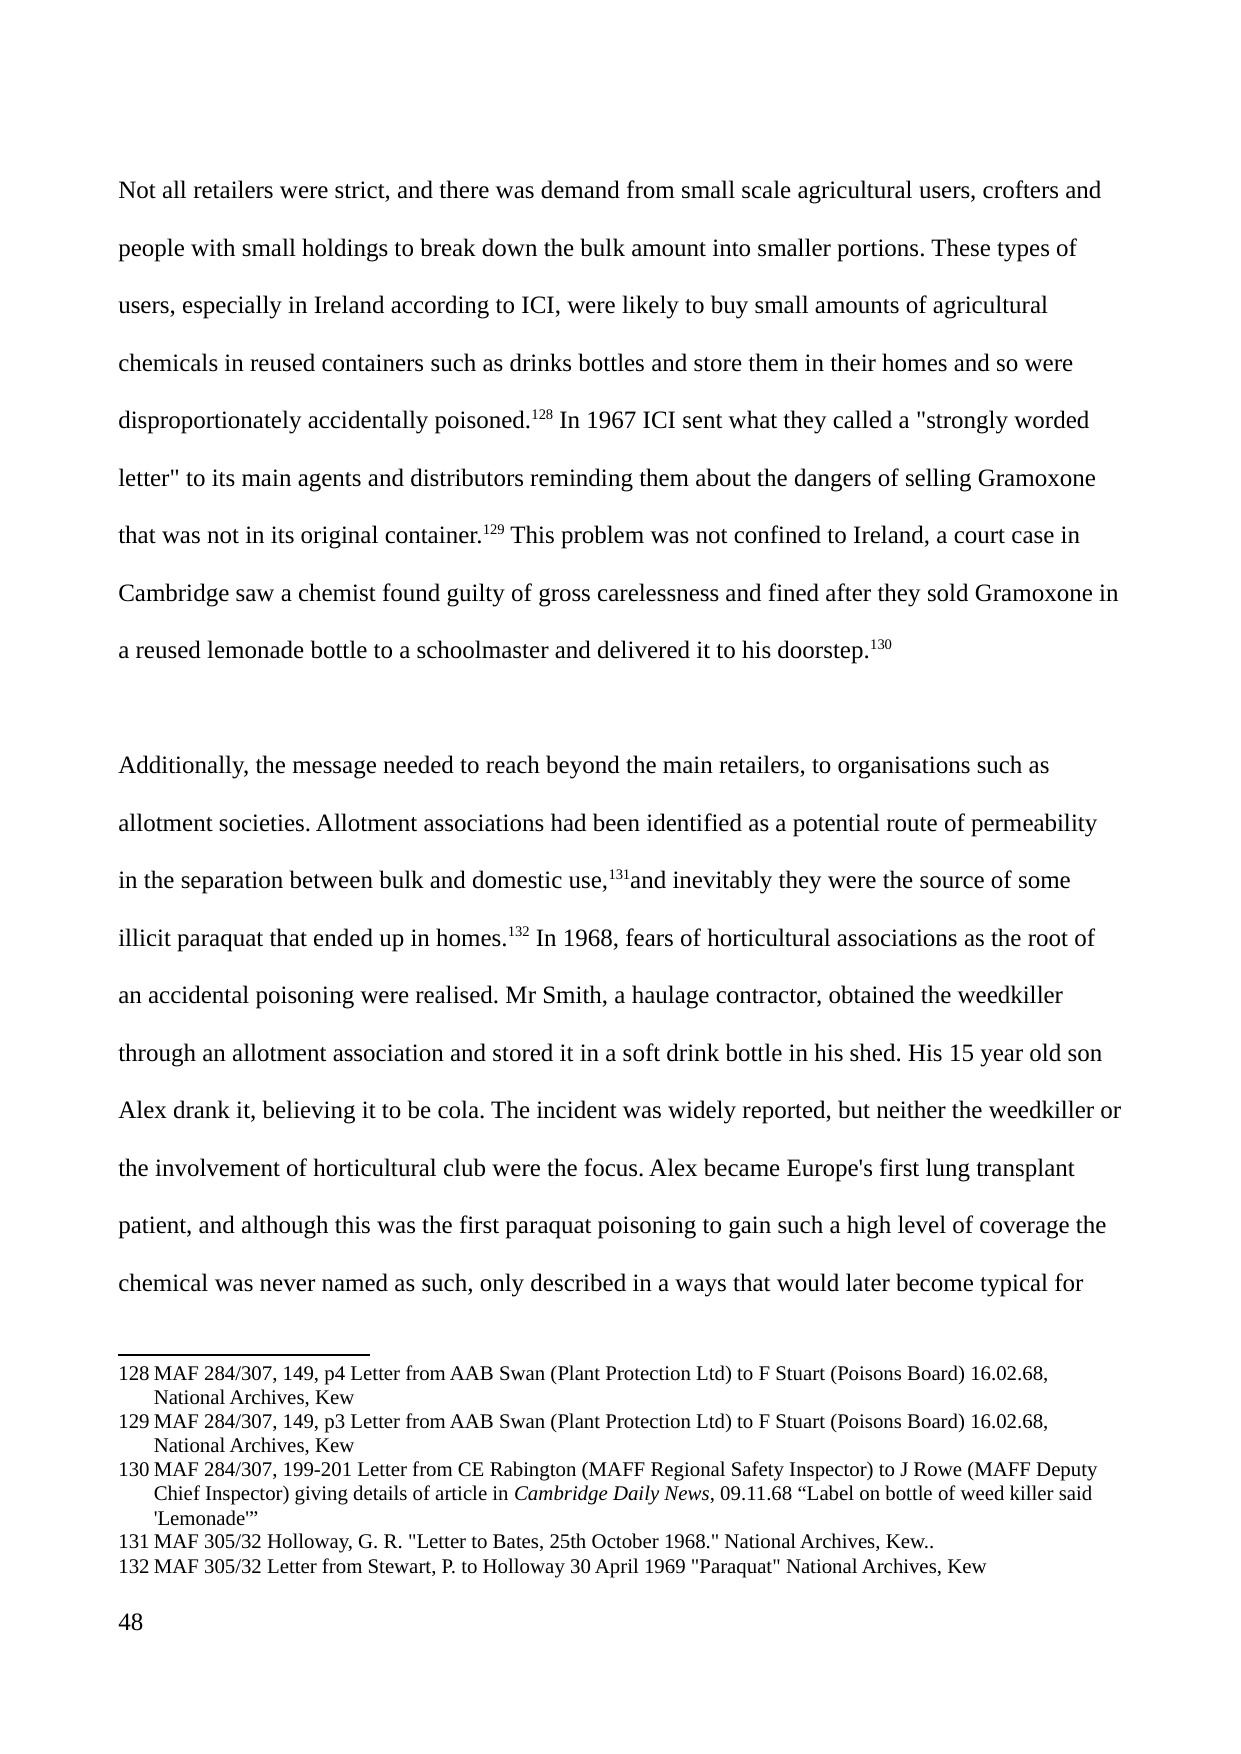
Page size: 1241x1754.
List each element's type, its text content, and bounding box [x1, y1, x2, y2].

text Not all retailers were strict, and there was demand from small scale agricultural users, crofters and people with small holdings to break down the bulk amount into smaller portions. These types of users, especially in Ireland according to ICI, were likely to buy small amounts of agricultural chemicals in reused containers such as drinks bottles and store them in their homes and so were disproportionately accidentally poisoned. In 1967 ICI sent what they called a "strongly worded letter" to its main agents and distributors reminding them about the dangers of selling Gramoxone that was not in its original container. This problem was not confined to Ireland, a court case in Cambridge saw a chemist found guilty of gross carelessness and fined after they sold Gramoxone in a reused lemonade bottle to a schoolmaster and delivered it to his doorstep. [118, 176, 1122, 664]
text MAF 305/32 Letter from Stewart, P. to Holloway 30 April 1969 "Paraquat" National Archives, Kew [118, 1553, 1122, 1578]
text Additionally, the message needed to reach beyond the main retailers, to organisations such as allotment societies. Allotment associations had been identified as a potential route of permeability in the separation between bulk and domestic use,and inevitably they were the source of some illicit paraquat that ended up in homes. In 1968, fears of horticultural associations as the root of an accidental poisoning were realised. Mr Smith, a haulage contractor, obtained the weedkiller through an allotment association and stored it in a soft drink bottle in his shed. His 15 year old son Alex drank it, believing it to be cola. The incident was widely reported, but neither the weedkiller or the involvement of horticultural club were the focus. Alex became Europe's first lung transplant patient, and although this was the first paraquat poisoning to gain such a high level of coverage the chemical was never named as such, only described in a ways that would later become typical for [118, 751, 1122, 1297]
text MAF 284/307, 149, p4 Letter from AAB Swan (Plant Protection Ltd) to F Stuart (Poisons Board) 16.02.68, National Archives, Kew [118, 1361, 1122, 1409]
text MAF 284/307, 199-201 Letter from CE Rabington (MAFF Regional Safety Inspector) to J Rowe (MAFF Deputy Chief Inspector) giving details of article in Cambridge Daily News, 09.11.68 “Label on bottle of weed killer said 'Lemonade'” [118, 1457, 1122, 1529]
text MAF 284/307, 149, p3 Letter from AAB Swan (Plant Protection Ltd) to F Stuart (Poisons Board) 16.02.68, National Archives, Kew [118, 1409, 1122, 1457]
text MAF 305/32 Holloway, G. R. "Letter to Bates, 25th October 1968." National Archives, Kew.. [118, 1529, 1122, 1553]
